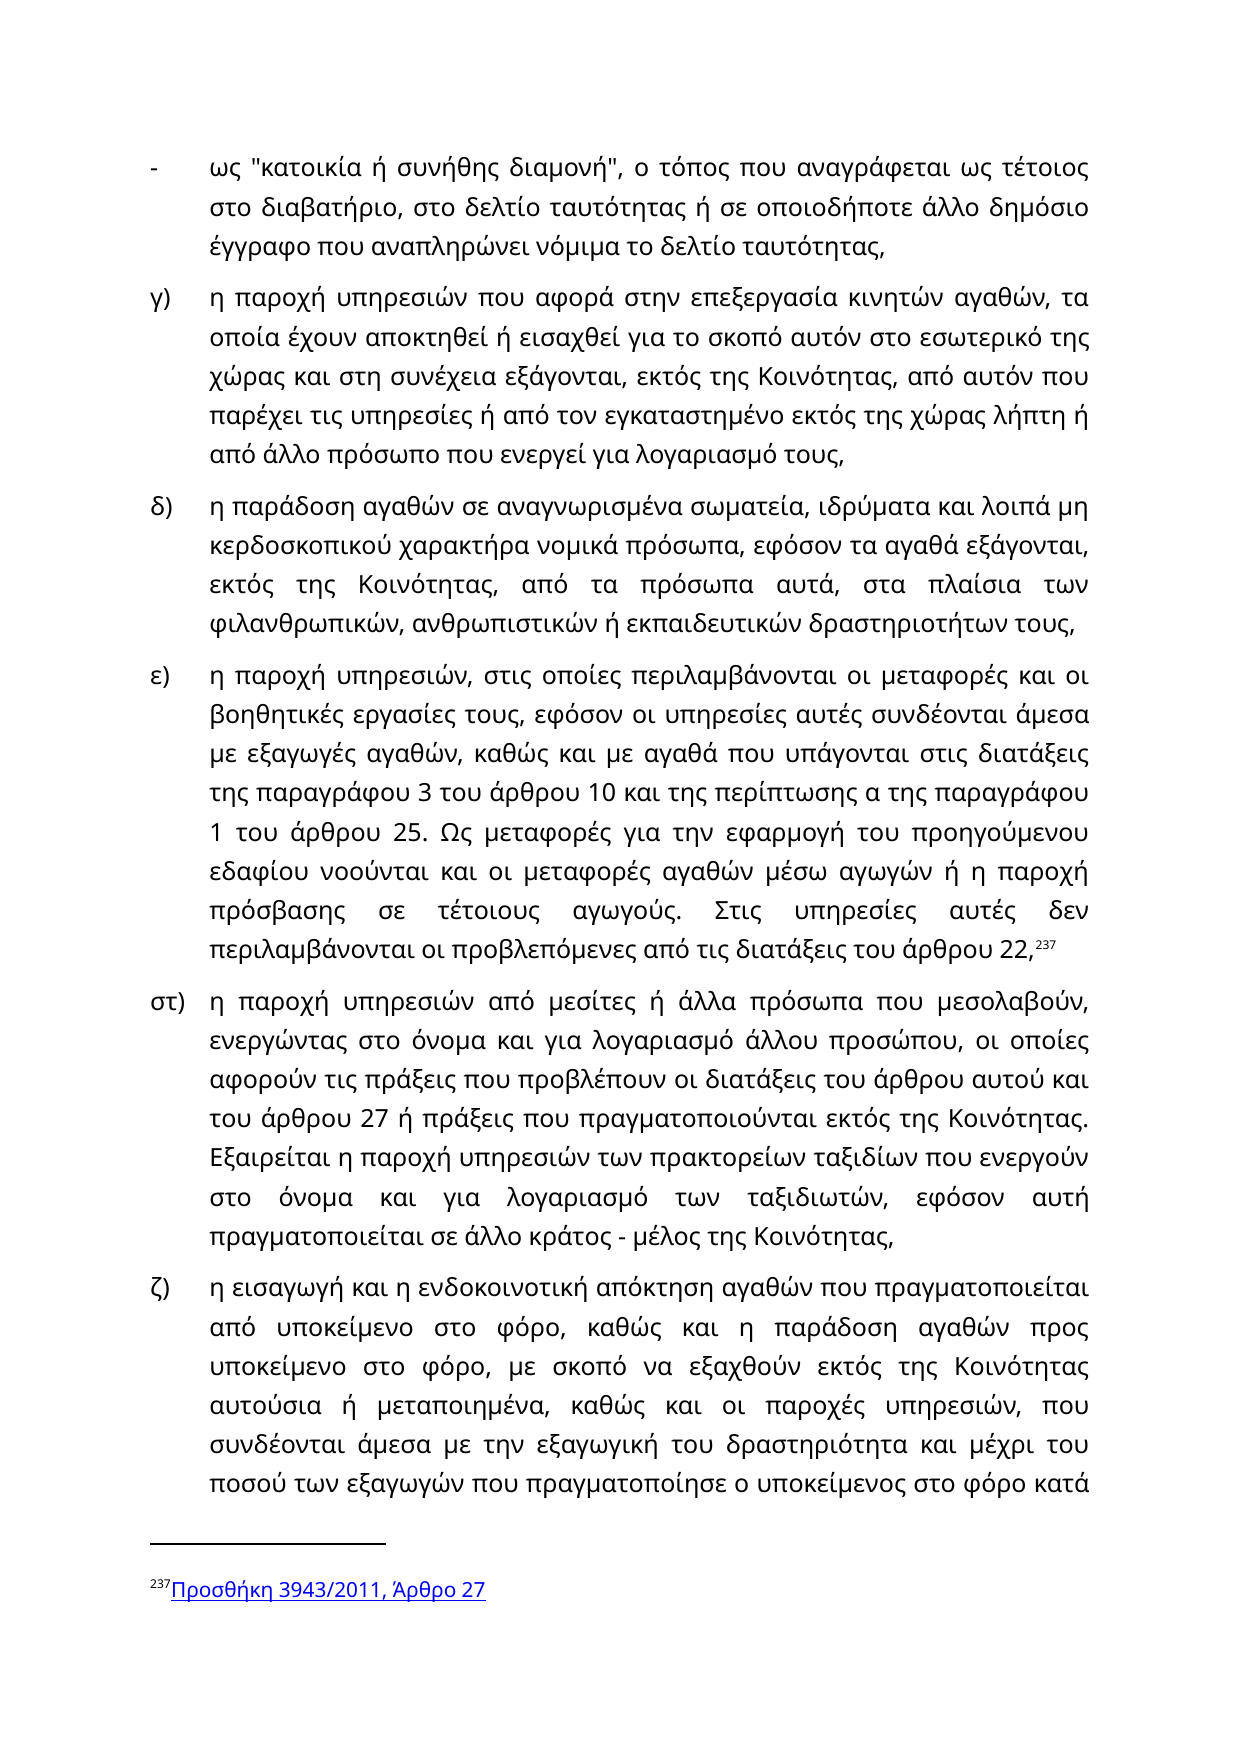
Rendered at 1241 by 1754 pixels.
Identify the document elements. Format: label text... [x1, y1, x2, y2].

list γ) η παροχή υπηρεσιών που αφορά στην επεξεργασία κινητών αγαθών, τα οποία έχουν αποκτηθεί ή εισαχθεί για το σκοπό αυτόν στο εσωτερικό της χώρας και στη συνέχεια εξάγονται, εκτός της Κοινότητας, από αυτόν που παρέχει τις υπηρεσίες ή από τον εγκαταστημένο εκτός της χώρας λήπτη ή από άλλο πρόσωπο που ενεργεί για λογαριασμό τους, [150, 280, 1090, 471]
list στ) η παροχή υπηρεσιών από μεσίτες ή άλλα πρόσωπα που μεσολαβούν, ενεργώντας στο όνομα και για λογαριασμό άλλου προσώπου, οι οποίες αφορούν τις πράξεις που προβλέπουν οι διατάξεις του άρθρου αυτού και του άρθρου 27 ή πράξεις που πραγματοποιούνται εκτός της Κοινότητας. Εξαιρείται η παροχή υπηρεσιών των πρακτορείων ταξιδίων που ενεργούν στο όνομα και για λογαριασμό των ταξιδιωτών, εφόσον αυτή πραγματοποιείται σε άλλο κράτος - μέλος της Κοινότητας, [150, 983, 1090, 1252]
list δ) η παράδοση αγαθών σε αναγνωρισμένα σωματεία, ιδρύματα και λοιπά μη κερδοσκοπικού χαρακτήρα νομικά πρόσωπα, εφόσον τα αγαθά εξάγονται, εκτός της Κοινότητας, από τα πρόσωπα αυτά, στα πλαίσια των φιλανθρωπικών, ανθρωπιστικών ή εκπαιδευτικών δραστηριοτήτων τους, [150, 488, 1090, 640]
list - ως "κατοικία ή συνήθης διαμονή", ο τόπος που αναγράφεται ως τέτοιος στο διαβατήριο, στο δελτίο ταυτότητας ή σε οποιοδήποτε άλλο δημόσιο έγγραφο που αναπληρώνει νόμιμα το δελτίο ταυτότητας, [150, 150, 1090, 262]
list ζ) η εισαγωγή και η ενδοκοινοτική απόκτηση αγαθών που πραγματοποιείται από υποκείμενο στο φόρο, καθώς και η παράδοση αγαθών προς υποκείμενο στο φόρο, με σκοπό να εξαχθούν εκτός της Κοινότητας αυτούσια ή μεταποιημένα, καθώς και οι παροχές υπηρεσιών, που συνδέονται άμεσα με την εξαγωγική του δραστηριότητα και μέχρι του ποσού των εξαγωγών που πραγματοποίησε ο υποκείμενος στο φόρο κατά [150, 1270, 1090, 1500]
list ε) η παροχή υπηρεσιών, στις οποίες περιλαμβάνονται οι μεταφορές και οι βοηθητικές εργασίες τους, εφόσον οι υπηρεσίες αυτές συνδέονται άμεσα με εξαγωγές αγαθών, καθώς και με αγαθά που υπάγονται στις διατάξεις της παραγράφου 3 του άρθρου 10 και της περίπτωσης α της παραγράφου 1 του άρθρου 25. Ως μεταφορές για την εφαρμογή του προηγούμενου εδαφίου νοούνται και οι μεταφορές αγαθών μέσω αγωγών ή η παροχή πρόσβασης σε τέτοιους αγωγούς. Στις υπηρεσίες αυτές δεν περιλαμβάνονται οι προβλεπόμενες από τις διατάξεις του άρθρου 22, [150, 657, 1090, 966]
text Προσθήκη 3943/2011, Άρθρο 27 [150, 1576, 1090, 1604]
